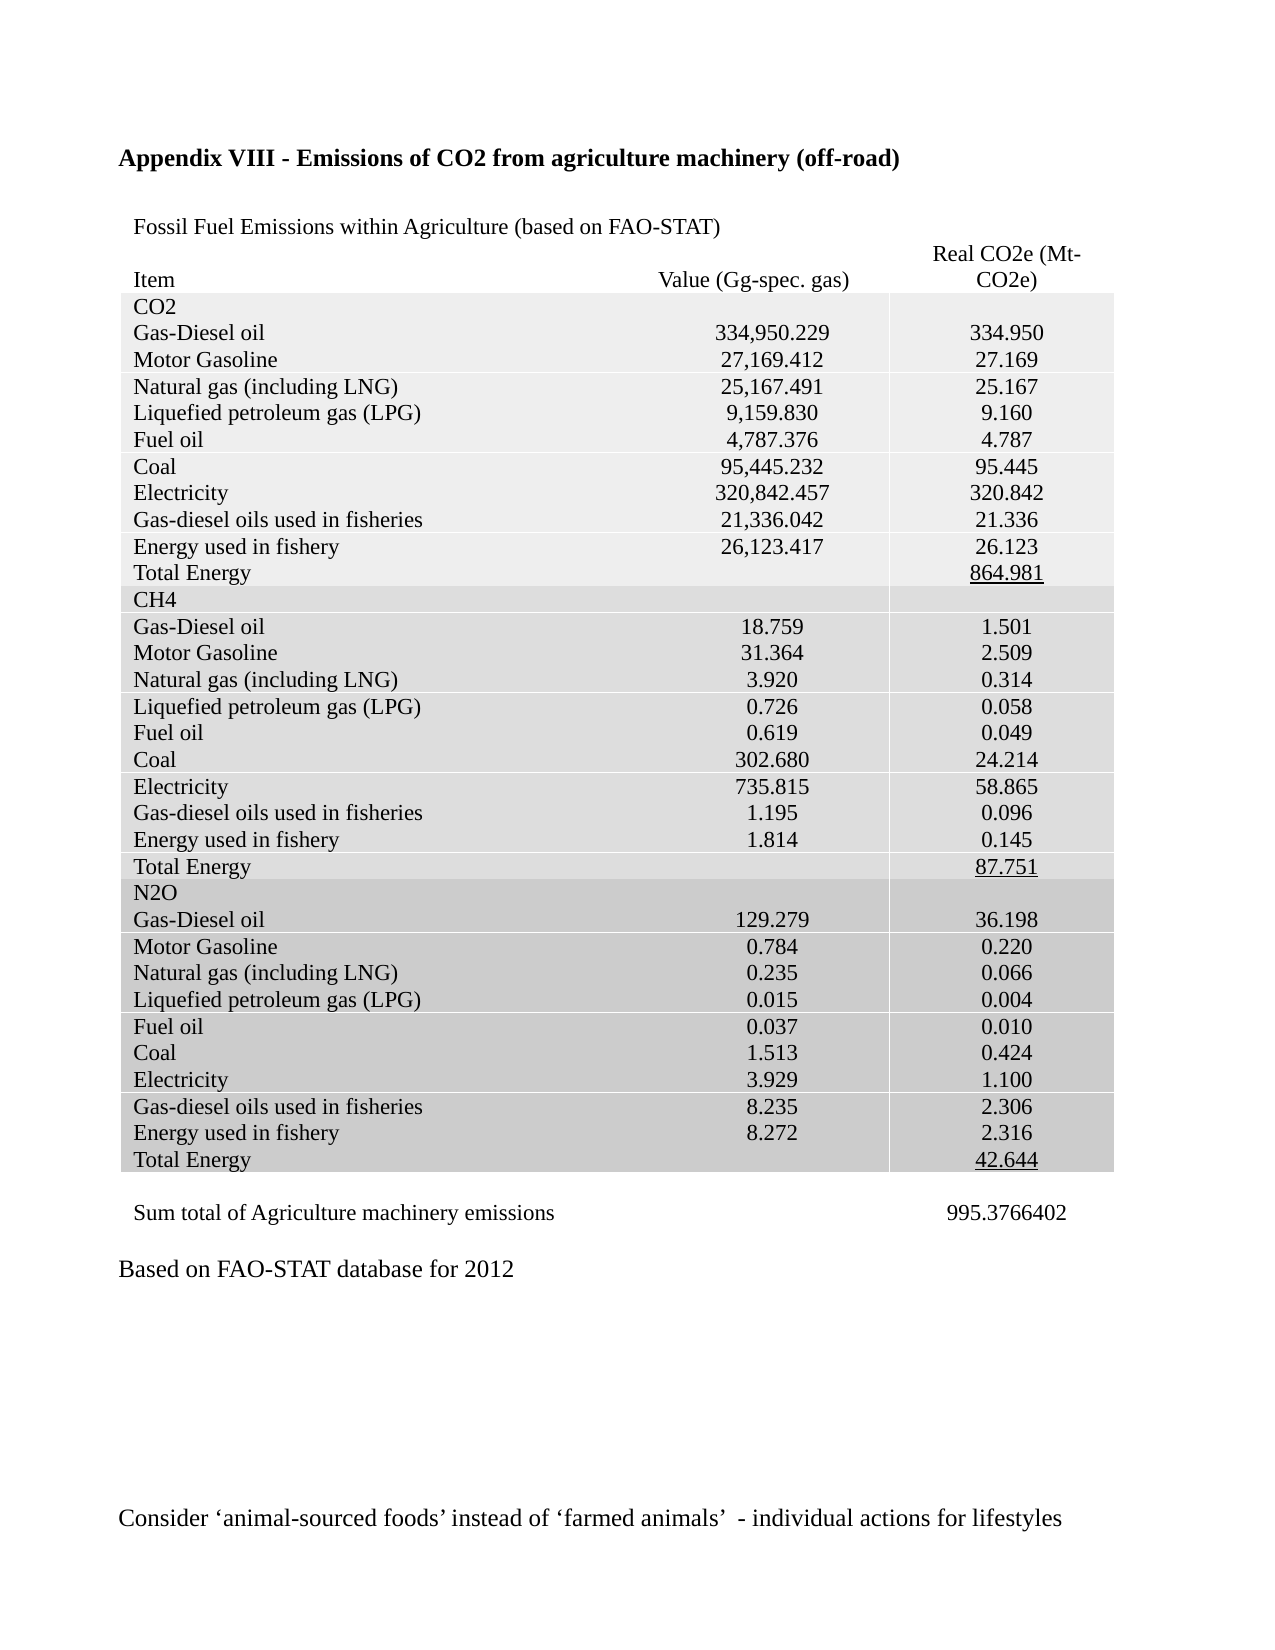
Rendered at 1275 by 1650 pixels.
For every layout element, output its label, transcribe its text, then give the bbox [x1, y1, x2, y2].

table_cell Total Energy [121, 1146, 645, 1172]
table_cell 320,842.457 [645, 479, 889, 506]
table_cell 0.037 [645, 1013, 889, 1039]
table_cell 1.501 [890, 613, 1114, 639]
table_cell 26,123.417 [645, 533, 889, 559]
table_cell 1.100 [890, 1066, 1114, 1092]
table_cell [645, 853, 889, 879]
table_cell 0.004 [890, 986, 1114, 1012]
table_cell 25,167.491 [645, 373, 889, 399]
table_cell 42.644 [890, 1146, 1114, 1172]
table_cell 3.920 [645, 666, 889, 692]
table_cell [121, 1173, 645, 1199]
table_cell 87.751 [890, 853, 1114, 879]
subtitle Appendix VIII - Emissions of CO2 from agriculture machinery (off-road) [118, 143, 1157, 172]
table_cell 0.145 [890, 826, 1114, 852]
table_cell CO2 [121, 293, 645, 319]
table_cell [645, 1146, 889, 1172]
table_cell 2.316 [890, 1119, 1114, 1146]
table_cell 0.220 [890, 933, 1114, 959]
table_cell 0.726 [645, 693, 889, 719]
table_cell 4,787.376 [645, 426, 889, 452]
table_cell 864.981 [890, 559, 1114, 586]
table_cell 995.3766402 [890, 1199, 1114, 1226]
table_cell Fuel oil [121, 719, 645, 746]
table_cell 0.235 [645, 959, 889, 986]
table_cell 735.815 [645, 773, 889, 799]
table_cell 27.169 [890, 346, 1114, 372]
table_cell 0.015 [645, 986, 889, 1012]
table_cell Electricity [121, 479, 645, 506]
table_cell 0.784 [645, 933, 889, 959]
table_cell 9,159.830 [645, 399, 889, 426]
table_cell Gas-diesel oils used in fisheries [121, 1093, 645, 1119]
table_cell Gas-diesel oils used in fisheries [121, 506, 645, 532]
table_cell 18.759 [645, 613, 889, 639]
table_cell Coal [121, 746, 645, 772]
table_cell Motor Gasoline [121, 639, 645, 666]
table_cell 0.010 [890, 1013, 1114, 1039]
text Based on FAO-STAT database for 2012 [118, 1254, 1157, 1283]
table_cell 24.214 [890, 746, 1114, 772]
table_cell Natural gas (including LNG) [121, 373, 645, 399]
table_cell CH4 [121, 586, 645, 612]
table_cell [645, 879, 889, 906]
table_cell 26.123 [890, 533, 1114, 559]
table_cell 0.096 [890, 799, 1114, 826]
table_cell [645, 1173, 889, 1199]
table_cell 21,336.042 [645, 506, 889, 532]
table_cell [645, 559, 889, 586]
table_cell Value (Gg-spec. gas) [645, 240, 889, 292]
table_cell Electricity [121, 773, 645, 799]
table_cell Item [121, 240, 645, 292]
table_cell Liquefied petroleum gas (LPG) [121, 693, 645, 719]
table_cell 334,950.229 [645, 319, 889, 346]
table_cell [645, 586, 889, 612]
table_cell [645, 1199, 889, 1226]
table_cell Natural gas (including LNG) [121, 959, 645, 986]
table_header [890, 213, 1114, 240]
table_cell 320.842 [890, 479, 1114, 506]
table_cell [890, 879, 1114, 906]
table_cell 58.865 [890, 773, 1114, 799]
table_cell 0.058 [890, 693, 1114, 719]
table_cell Gas-diesel oils used in fisheries [121, 799, 645, 826]
table_cell 25.167 [890, 373, 1114, 399]
table_cell 0.049 [890, 719, 1114, 746]
table_cell Real CO2e (Mt-CO2e) [890, 240, 1114, 292]
table_cell Gas-Diesel oil [121, 613, 645, 639]
table_cell Fuel oil [121, 1013, 645, 1039]
table_cell 1.195 [645, 799, 889, 826]
table_cell 95,445.232 [645, 453, 889, 479]
table_cell Gas-Diesel oil [121, 319, 645, 346]
table_cell Total Energy [121, 853, 645, 879]
table_cell N2O [121, 879, 645, 906]
table_cell Liquefied petroleum gas (LPG) [121, 399, 645, 426]
table_cell Energy used in fishery [121, 826, 645, 852]
table_cell [645, 293, 889, 319]
table_cell 334.950 [890, 319, 1114, 346]
table_cell 3.929 [645, 1066, 889, 1092]
table_cell 0.424 [890, 1039, 1114, 1066]
table_cell Natural gas (including LNG) [121, 666, 645, 692]
table_cell 1.513 [645, 1039, 889, 1066]
table_cell Liquefied petroleum gas (LPG) [121, 986, 645, 1012]
table_cell Gas-Diesel oil [121, 906, 645, 932]
table_cell 8.235 [645, 1093, 889, 1119]
table_cell 1.814 [645, 826, 889, 852]
table_cell 21.336 [890, 506, 1114, 532]
table_cell Energy used in fishery [121, 533, 645, 559]
table_cell 4.787 [890, 426, 1114, 452]
table_cell Energy used in fishery [121, 1119, 645, 1146]
table_cell Fuel oil [121, 426, 645, 452]
table_cell 2.509 [890, 639, 1114, 666]
table_cell Motor Gasoline [121, 933, 645, 959]
table_cell Coal [121, 1039, 645, 1066]
table_cell 0.314 [890, 666, 1114, 692]
table_cell 9.160 [890, 399, 1114, 426]
table_cell [890, 586, 1114, 612]
table_cell 0.619 [645, 719, 889, 746]
table_cell 302.680 [645, 746, 889, 772]
table_cell [890, 293, 1114, 319]
table_cell 8.272 [645, 1119, 889, 1146]
table_header Fossil Fuel Emissions within Agriculture (based on FAO-STAT) [121, 213, 889, 240]
table_cell Electricity [121, 1066, 645, 1092]
table_cell 36.198 [890, 906, 1114, 932]
table_cell Coal [121, 453, 645, 479]
table_cell 31.364 [645, 639, 889, 666]
table_cell 2.306 [890, 1093, 1114, 1119]
table_cell 129.279 [645, 906, 889, 932]
table_cell [890, 1173, 1114, 1199]
table_cell 95.445 [890, 453, 1114, 479]
table_cell Sum total of Agriculture machinery emissions [121, 1199, 645, 1226]
table_cell 0.066 [890, 959, 1114, 986]
table_cell 27,169.412 [645, 346, 889, 372]
table_cell Total Energy [121, 559, 645, 586]
table_cell Motor Gasoline [121, 346, 645, 372]
